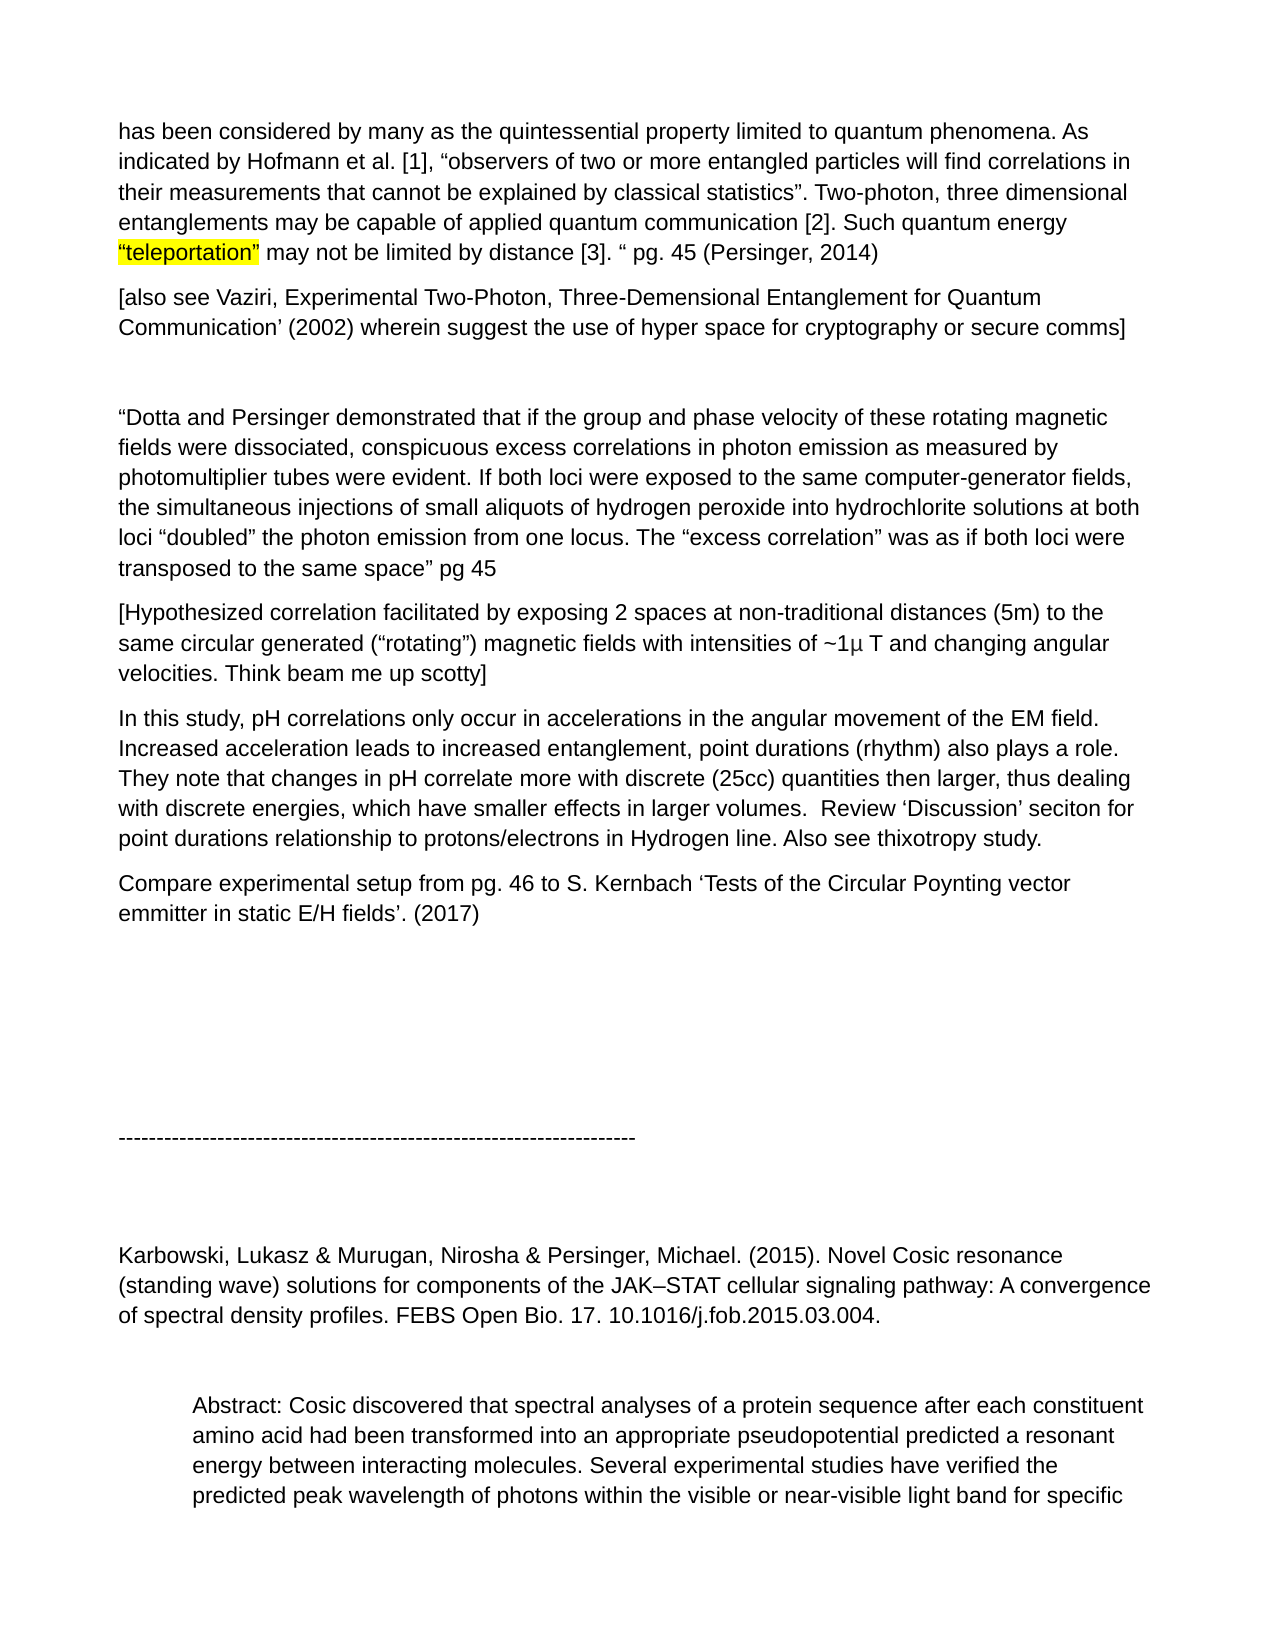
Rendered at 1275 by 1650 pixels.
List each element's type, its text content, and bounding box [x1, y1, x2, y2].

text In this study, pH correlations only occur in accelerations in the angular movement of the EM field. Increased acceleration leads to increased entanglement, point durations (rhythm) also plays a role. They note that changes in pH correlate more with discrete (25cc) quantities then larger, thus dealing with discrete energies, which have smaller effects in larger volumes. Review ‘Discussion’ seciton for point durations relationship to protons/electrons in Hydrogen line. Also see thixotropy study. [118, 704, 1157, 852]
text -------------------------------------------------------------------- [118, 1124, 1157, 1151]
text Karbowski, Lukasz & Murugan, Nirosha & Persinger, Michael. (2015). Novel Cosic resonance (standing wave) solutions for components of the JAK–STAT cellular signaling pathway: A convergence of spectral density profiles. FEBS Open Bio. 17. 10.1016/j.fob.2015.03.004. [118, 1242, 1157, 1329]
text Compare experimental setup from pg. 46 to S. Kernbach ‘Tests of the Circular Poynting vector emmitter in static E/H fields’. (2017) [118, 870, 1157, 927]
text “Dotta and Persinger demonstrated that if the group and phase velocity of these rotating magnetic fields were dissociated, conspicuous excess correlations in photon emission as measured by photomultiplier tubes were evident. If both loci were exposed to the same computer-generator fields, the simultaneous injections of small aliquots of hydrogen peroxide into hydrochlorite solutions at both loci “doubled” the photon emission from one locus. The “excess correlation” was as if both loci were transposed to the same space” pg 45 [118, 403, 1157, 581]
text has been considered by many as the quintessential property limited to quantum phenomena. As indicated by Hofmann et al. [1], “observers of two or more entangled particles will find correlations in their measurements that cannot be explained by classical statistics”. Two-photon, three dimensional entanglements may be capable of applied quantum communication [2]. Such quantum energy “teleportation” may not be limited by distance [3]. “ pg. 45 (Persinger, 2014) [118, 118, 1157, 265]
text [also see Vaziri, Experimental Two-Photon, Three-Demensional Entanglement for Quantum Communication’ (2002) wherein suggest the use of hyper space for cryptography or secure comms] [118, 284, 1157, 340]
text Abstract: Cosic discovered that spectral analyses of a protein sequence after each constituent amino acid had been transformed into an appropriate pseudopotential predicted a resonant energy between interacting molecules. Several experimental studies have verified the predicted peak wavelength of photons within the visible or near-visible light band for specific [192, 1392, 1157, 1509]
text [Hypothesized correlation facilitated by exposing 2 spaces at non-traditional distances (5m) to the same circular generated (“rotating”) magnetic fields with intensities of ~1µ T and changing angular velocities. Think beam me up scotty] [118, 599, 1157, 686]
